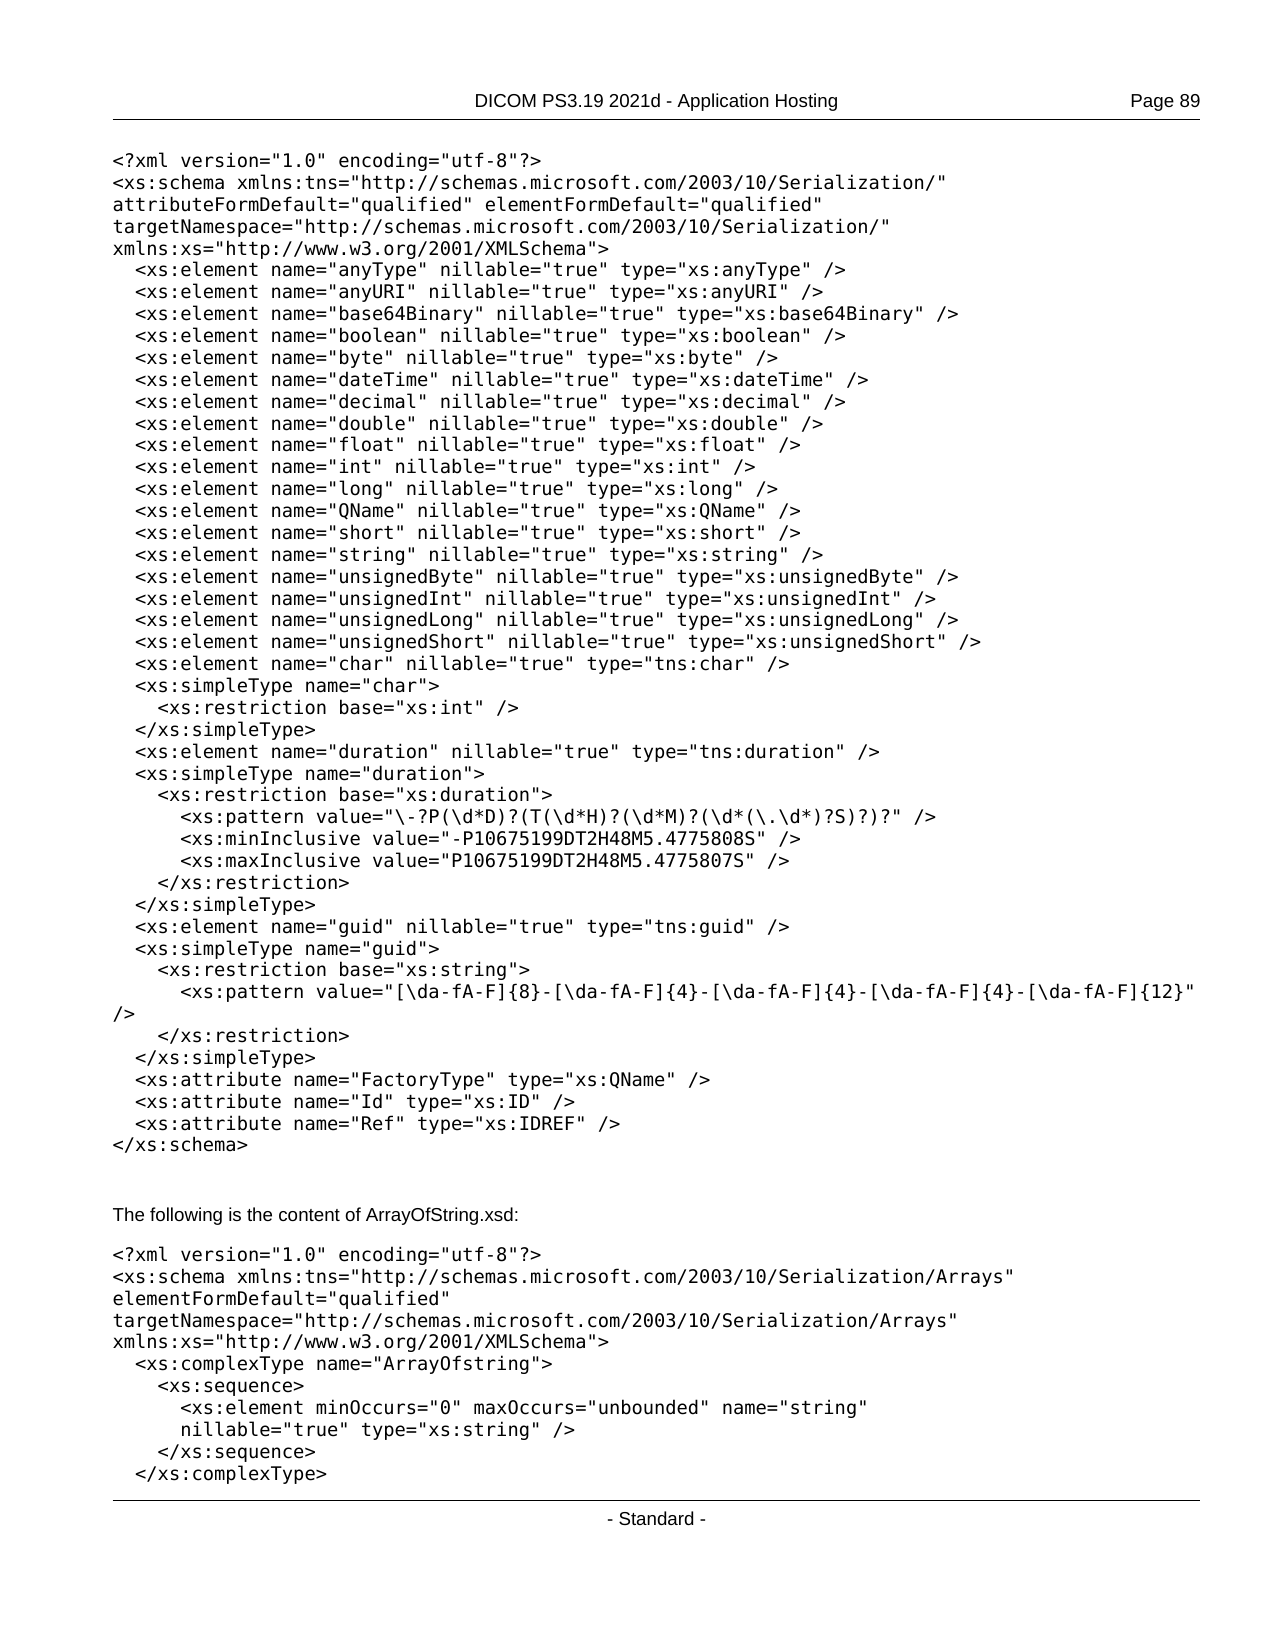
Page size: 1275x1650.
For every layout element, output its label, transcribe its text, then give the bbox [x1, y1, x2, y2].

text <?xml version="1.0" encoding="utf-8"?> <xs:schema xmlns:tns="http://schemas.microsoft.com/2003/10/Serialization/" attributeFormDefault="qualified" elementFormDefault="qualified" targetNamespace="http://schemas.microsoft.com/2003/10/Serialization/" xmlns:xs="http://www.w3.org/2001/XMLSchema"> <xs:element name="anyType" nillable="true" type="xs:anyType" /> <xs:element name="anyURI" nillable="true" type="xs:anyURI" /> <xs:element name="base64Binary" nillable="true" type="xs:base64Binary" /> <xs:element name="boolean" nillable="true" type="xs:boolean" /> <xs:element name="byte" nillable="true" type="xs:byte" /> <xs:element name="dateTime" nillable="true" type="xs:dateTime" /> <xs:element name="decimal" nillable="true" type="xs:decimal" /> <xs:element name="double" nillable="true" type="xs:double" /> <xs:element name="float" nillable="true" type="xs:float" /> <xs:element name="int" nillable="true" type="xs:int" /> <xs:element name="long" nillable="true" type="xs:long" /> <xs:element name="QName" nillable="true" type="xs:QName" /> <xs:element name="short" nillable="true" type="xs:short" /> <xs:element name="string" nillable="true" type="xs:string" /> <xs:element name="unsignedByte" nillable="true" type="xs:unsignedByte" /> <xs:element name="unsignedInt" nillable="true" type="xs:unsignedInt" /> <xs:element name="unsignedLong" nillable="true" type="xs:unsignedLong" /> <xs:element name="unsignedShort" nillable="true" type="xs:unsignedShort" /> <xs:element name="char" nillable="true" type="tns:char" /> <xs:simpleType name="char"> <xs:restriction base="xs:int" /> </xs:simpleType> <xs:element name="duration" nillable="true" type="tns:duration" /> <xs:simpleType name="duration"> <xs:restriction base="xs:duration"> <xs:pattern value="\-?P(\d*D)?(T(\d*H)?(\d*M)?(\d*(\.\d*)?S)?)?" /> <xs:minInclusive value="-P10675199DT2H48M5.4775808S" /> <xs:maxInclusive value="P10675199DT2H48M5.4775807S" /> </xs:restriction> </xs:simpleType> <xs:element name="guid" nillable="true" type="tns:guid" /> <xs:simpleType name="guid"> <xs:restriction base="xs:string"> <xs:pattern value="[\da-fA-F]{8}-[\da-fA-F]{4}-[\da-fA-F]{4}-[\da-fA-F]{4}-[\da-fA-F]{12}" /> </xs:restriction> </xs:simpleType> <xs:attribute name="FactoryType" type="xs:QName" /> <xs:attribute name="Id" type="xs:ID" /> <xs:attribute name="Ref" type="xs:IDREF" /> </xs:schema> [112, 150, 1200, 1185]
text The following is the content of ArrayOfString.xsd: [112, 1204, 1200, 1225]
text <?xml version="1.0" encoding="utf-8"?> <xs:schema xmlns:tns="http://schemas.microsoft.com/2003/10/Serialization/Arrays" elementFormDefault="qualified" targetNamespace="http://schemas.microsoft.com/2003/10/Serialization/Arrays" xmlns:xs="http://www.w3.org/2001/XMLSchema"> <xs:complexType name="ArrayOfstring"> <xs:sequence> <xs:element minOccurs="0" maxOccurs="unbounded" name="string" nillable="true" type="xs:string" /> </xs:sequence> </xs:complexType> [112, 1244, 1200, 1485]
